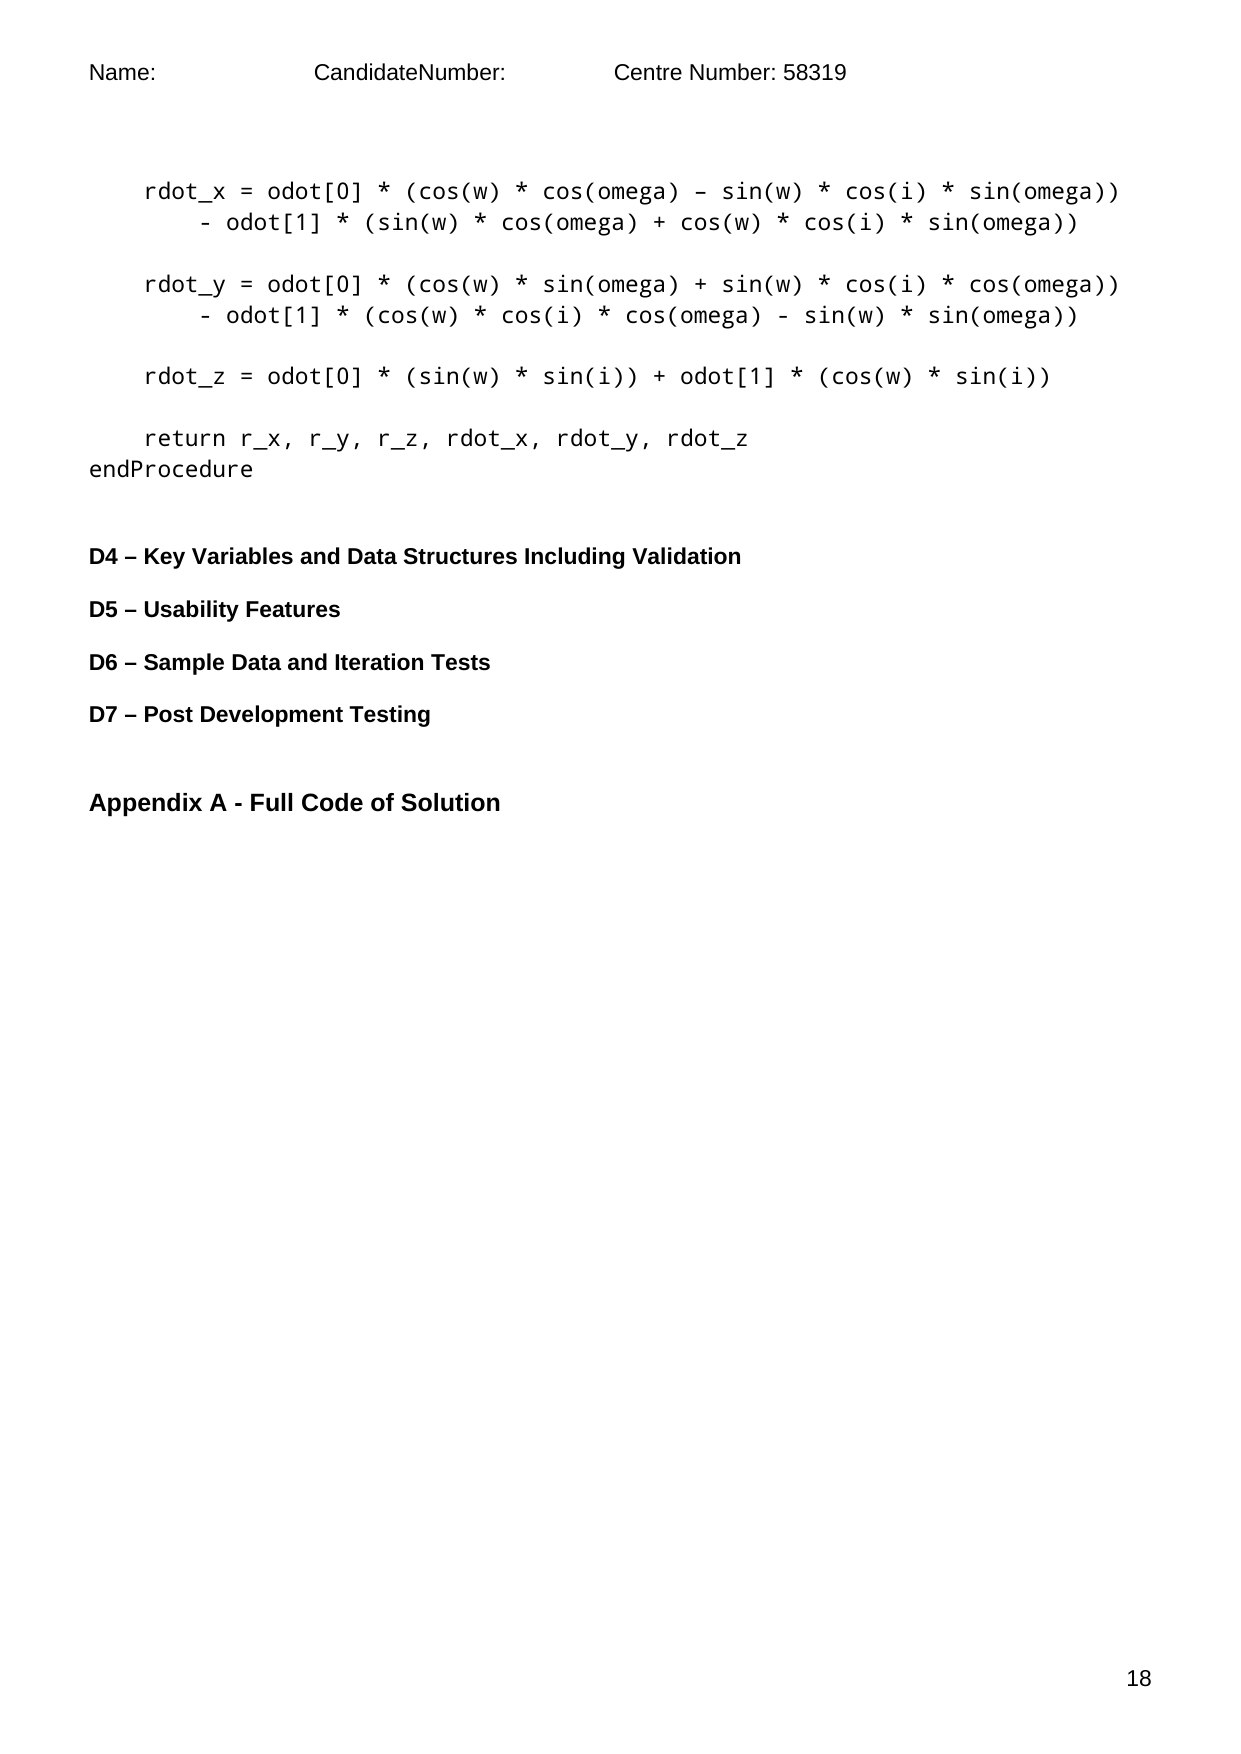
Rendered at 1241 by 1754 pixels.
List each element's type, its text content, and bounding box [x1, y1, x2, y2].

subtitle D6 – Sample Data and Iteration Tests [88, 649, 1152, 675]
text endProcedure [88, 456, 1152, 483]
subtitle D4 – Key Variables and Data Structures Including Validation [88, 543, 1152, 570]
subtitle D7 – Post Development Testing [88, 701, 1152, 728]
text return r_x, r_y, r_z, rdot_x, rdot_y, rdot_z [88, 425, 1152, 452]
text - odot[1] * (cos(w) * cos(i) * cos(omega) - sin(w) * sin(omega)) [88, 302, 1152, 329]
subtitle Appendix A - Full Code of Solution [88, 788, 1152, 817]
text rdot_y = odot[0] * (cos(w) * sin(omega) + sin(w) * cos(i) * cos(omega)) [88, 271, 1152, 298]
text rdot_z = odot[0] * (sin(w) * sin(i)) + odot[1] * (cos(w) * sin(i)) [88, 363, 1152, 390]
text rdot_x = odot[0] * (cos(w) * cos(omega) – sin(w) * cos(i) * sin(omega)) [88, 178, 1152, 205]
subtitle D5 – Usability Features [88, 596, 1152, 622]
text - odot[1] * (sin(w) * cos(omega) + cos(w) * cos(i) * sin(omega)) [88, 209, 1152, 236]
